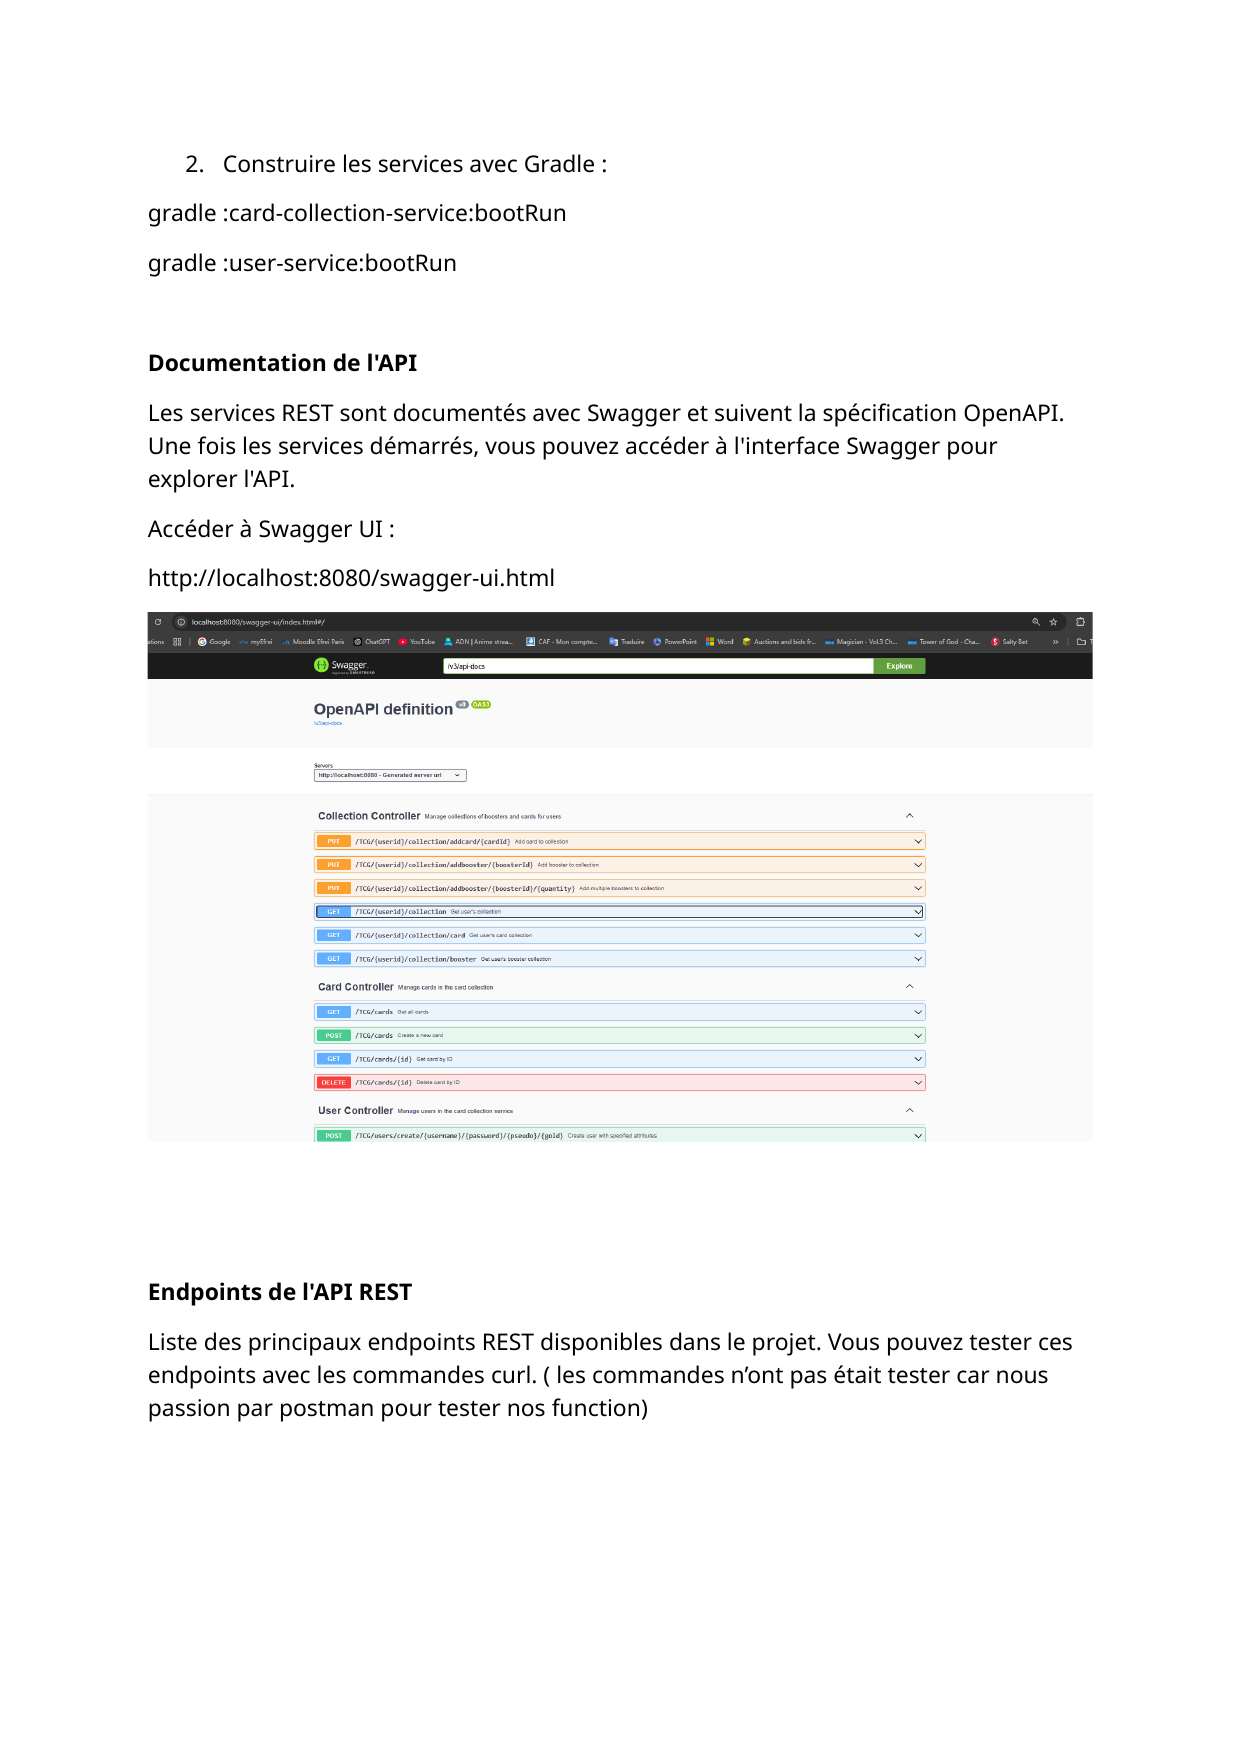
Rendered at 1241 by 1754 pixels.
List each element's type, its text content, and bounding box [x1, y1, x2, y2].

text Endpoints de l'API REST [148, 1209, 1093, 1307]
text Les services REST sont documentés avec Swagger et suivent la spécification OpenAPI. Une fois les services démarrés, vous pouvez accéder à l'interface Swagger pour explorer l'API. [148, 397, 1093, 494]
text Documentation de l'API [148, 347, 1093, 378]
text http://localhost:8080/swagger-ui.html [148, 562, 1093, 594]
text gradle :user-service:bootRun [148, 247, 1093, 278]
text gradle :card-collection-service:bootRun [148, 197, 1093, 229]
list Construire les services avec Gradle : [185, 148, 1093, 179]
text Liste des principaux endpoints REST disponibles dans le projet. Vous pouvez tester ces endpoints avec les commandes curl. ( les commandes n’ont pas était tester car nous passion par postman pour tester nos function) [148, 1326, 1093, 1423]
text Accéder à Swagger UI : [148, 513, 1093, 544]
